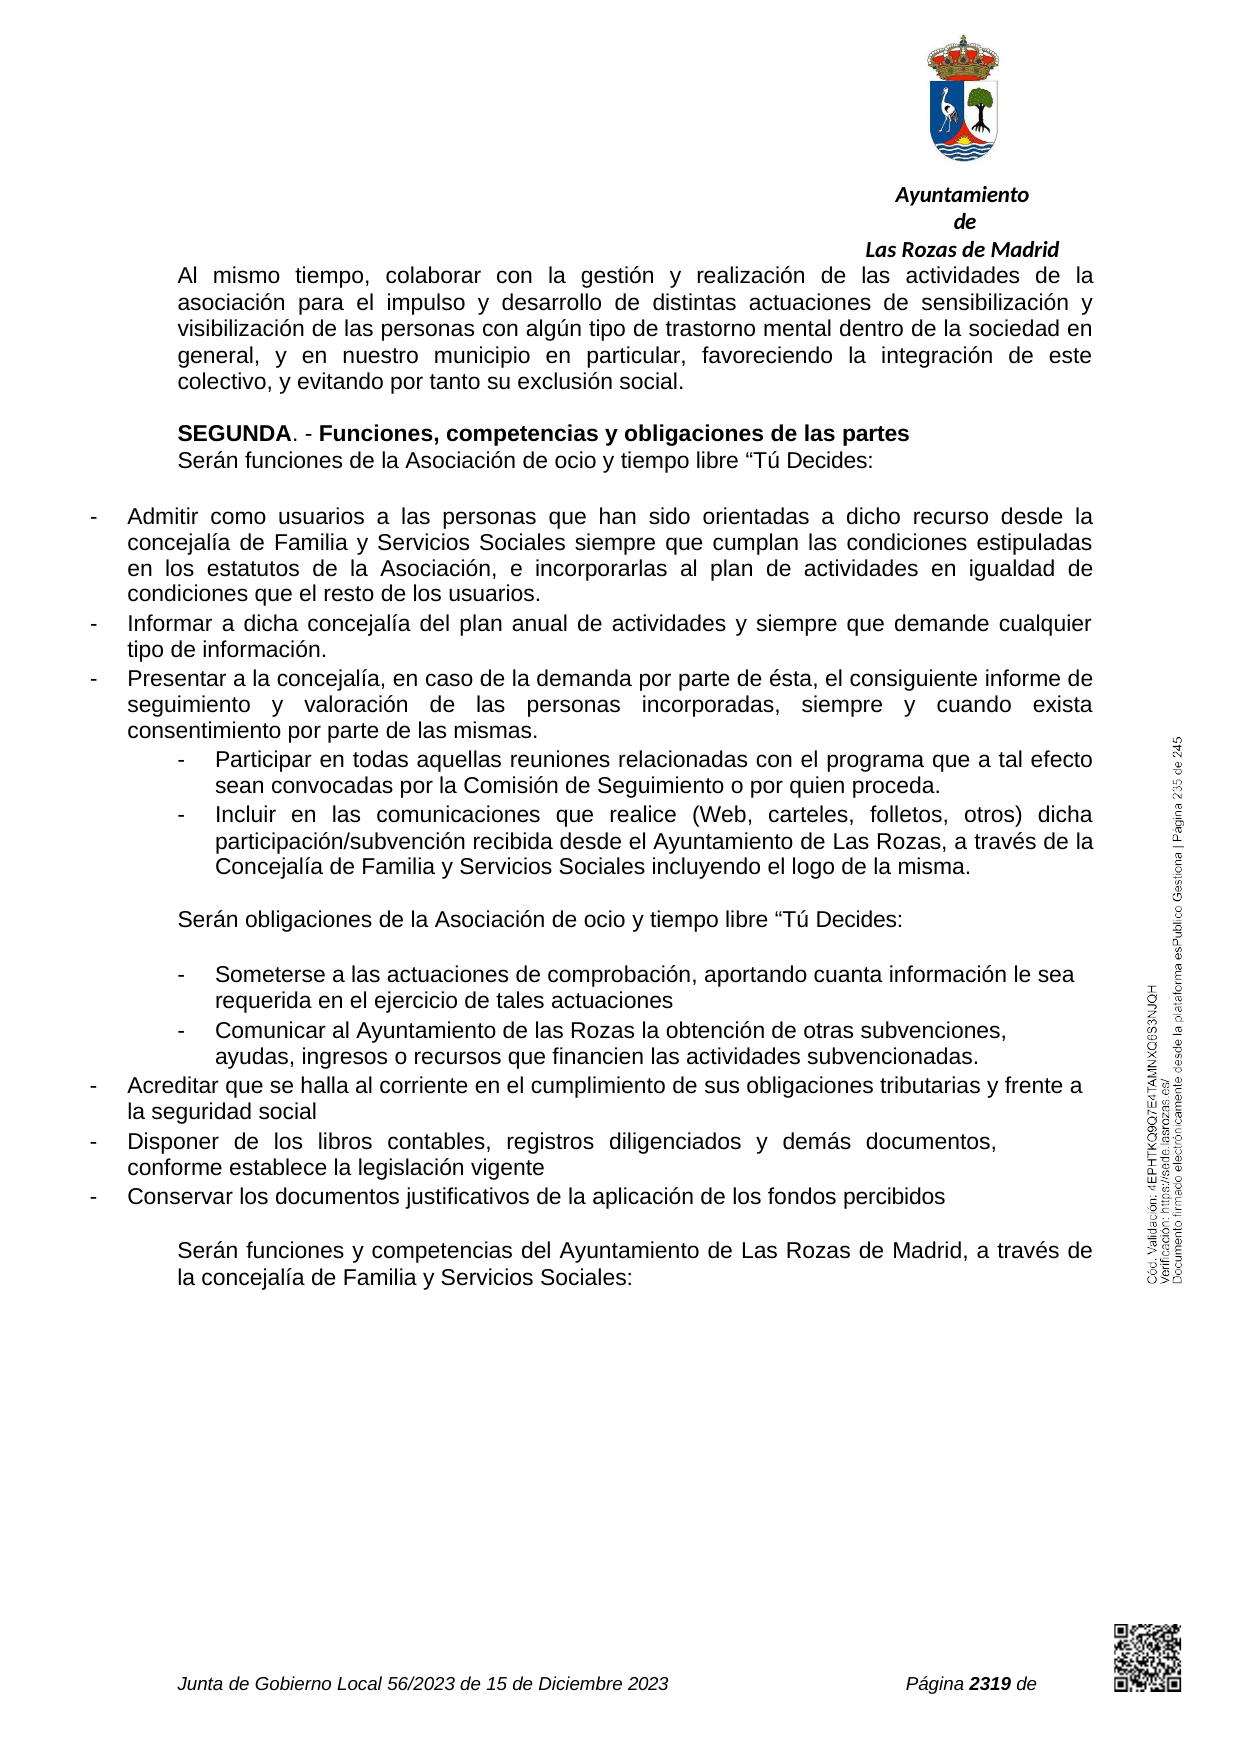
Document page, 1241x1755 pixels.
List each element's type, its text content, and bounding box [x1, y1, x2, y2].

text Serán funciones de la Asociación de ocio y tiempo libre “Tú Decides: [177, 447, 1232, 473]
text Serán funciones y competencias del Ayuntamiento de Las Rozas de Madrid, a través de la concejalía de Familia y Servicios Sociales: [177, 1237, 1093, 1290]
list Participar en todas aquellas reuniones relacionadas con el programa que a tal efecto sean convocadas por la Comisión de Seguimiento o por quien proceda. [177, 744, 1094, 798]
list Incluir en las comunicaciones que realice (Web, carteles, folletos, otros) dicha participación/subvención recibida desde el Ayuntamiento de Las Rozas, a través de la Concejalía de Familia y Servicios Sociales incluyendo el logo de la misma. [177, 799, 1093, 879]
list Conservar los documentos justificativos de la aplicación de los fondos percibidos [89, 1180, 1232, 1212]
list Comunicar al Ayuntamiento de las Rozas la obtención de otras subvenciones, ayudas, ingresos o recursos que financien las actividades subvencionadas. [177, 1014, 1093, 1069]
list Acreditar que se halla al corriente en el cumplimiento de sus obligaciones tributarias y frente a la seguridad social [89, 1070, 1093, 1124]
list Admitir como usuarios a las personas que han sido orientadas a dicho recurso desde la concejalía de Familia y Servicios Sociales siempre que cumplan las condiciones estipuladas en los estatutos de la Asociación, e incorporarlas al plan de actividades en igualdad de condiciones que el resto de los usuarios. [90, 500, 1094, 606]
list Presentar a la concejalía, en caso de la demanda por parte de ésta, el consiguiente informe de seguimiento y valoración de las personas incorporadas, siempre y cuando exista consentimiento por parte de las mismas. [90, 662, 1094, 743]
text Al mismo tiempo, colaborar con la gestión y realización de las actividades de la asociación para el impulso y desarrollo de distintas actuaciones de sensibilización y visibilización de las personas con algún tipo de trastorno mental dentro de la sociedad en general, y en nuestro municipio en particular, favoreciendo la integración de este colectivo, y evitando por tanto su exclusión social. [177, 262, 1093, 394]
list Informar a dicha concejalía del plan anual de actividades y siempre que demande cualquier tipo de información. [90, 607, 1093, 662]
subtitle SEGUNDA. - Funciones, competencias y obligaciones de las partes [177, 421, 1232, 447]
text Serán obligaciones de la Asociación de ocio y tiempo libre “Tú Decides: [177, 906, 1232, 932]
list Disponer de los libros contables, registros diligenciados y demás documentos, conforme establece la legislación vigente [89, 1125, 1093, 1180]
list Someterse a las actuaciones de comprobación, aportando cuanta información le sea requerida en el ejercicio de tales actuaciones [177, 959, 1093, 1014]
